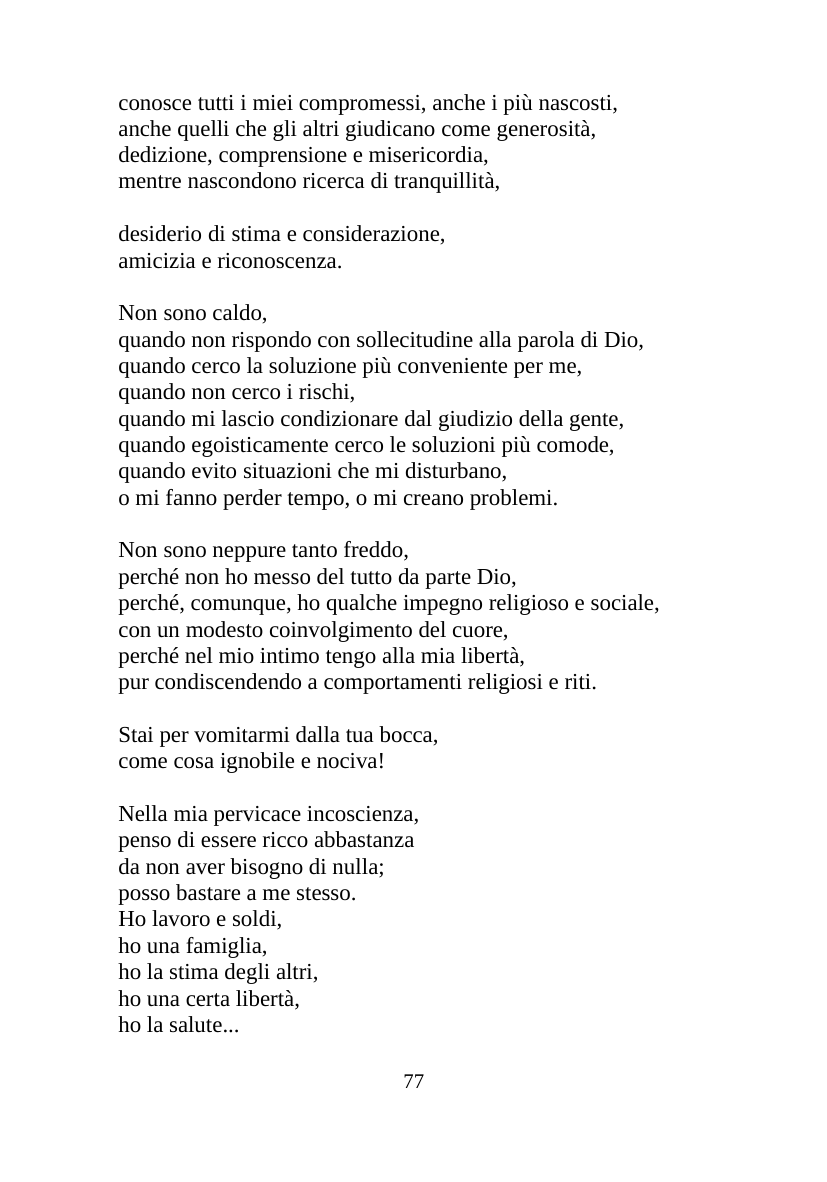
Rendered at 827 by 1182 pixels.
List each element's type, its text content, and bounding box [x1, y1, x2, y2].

text posso bastare a me stesso. [88, 879, 738, 906]
text Non sono neppure tanto freddo, [88, 537, 738, 563]
text quando egoisticamente cerco le soluzioni più comode, [88, 431, 738, 457]
text quando evito situazioni che mi disturbano, [88, 457, 738, 484]
text Stai per vomitarmi dalla tua bocca, [88, 721, 738, 747]
text ho la stima degli altri, [88, 958, 738, 984]
text quando non rispondo con sollecitudine alla parola di Dio, [88, 326, 738, 352]
text o mi fanno perder tempo, o mi creano problemi. [88, 484, 738, 510]
text perché nel mio intimo tengo alla mia libertà, [88, 642, 738, 668]
text dedizione, comprensione e misericordia, [88, 141, 738, 168]
text Nella mia pervicace incoscienza, [88, 800, 738, 826]
text desiderio di stima e considerazione, [88, 220, 738, 247]
text pur condiscendendo a comportamenti religiosi e riti. [88, 668, 738, 695]
text Ho lavoro e soldi, [88, 906, 738, 932]
text quando cerco la soluzione più conveniente per me, [88, 352, 738, 378]
text quando non cerco i rischi, [88, 378, 738, 405]
text conosce tutti i miei compromessi, anche i più nascosti, [88, 88, 738, 115]
text amicizia e riconoscenza. [88, 247, 738, 273]
text quando mi lascio condizionare dal giudizio della gente, [88, 405, 738, 431]
text come cosa ignobile e nociva! [88, 747, 738, 774]
text mentre nascondono ricerca di tranquillità, [88, 168, 738, 194]
text ho una famiglia, [88, 932, 738, 958]
text Non sono caldo, [88, 299, 738, 326]
text perché, comunque, ho qualche impegno religioso e sociale, [88, 589, 738, 616]
text con un modesto coinvolgimento del cuore, [88, 616, 738, 642]
text da non aver bisogno di nulla; [88, 853, 738, 879]
text penso di essere ricco abbastanza [88, 826, 738, 853]
text ho una certa libertà, [88, 984, 738, 1011]
text perché non ho messo del tutto da parte Dio, [88, 563, 738, 589]
text ho la salute... [88, 1011, 738, 1037]
text anche quelli che gli altri giudicano come generosità, [88, 115, 738, 141]
